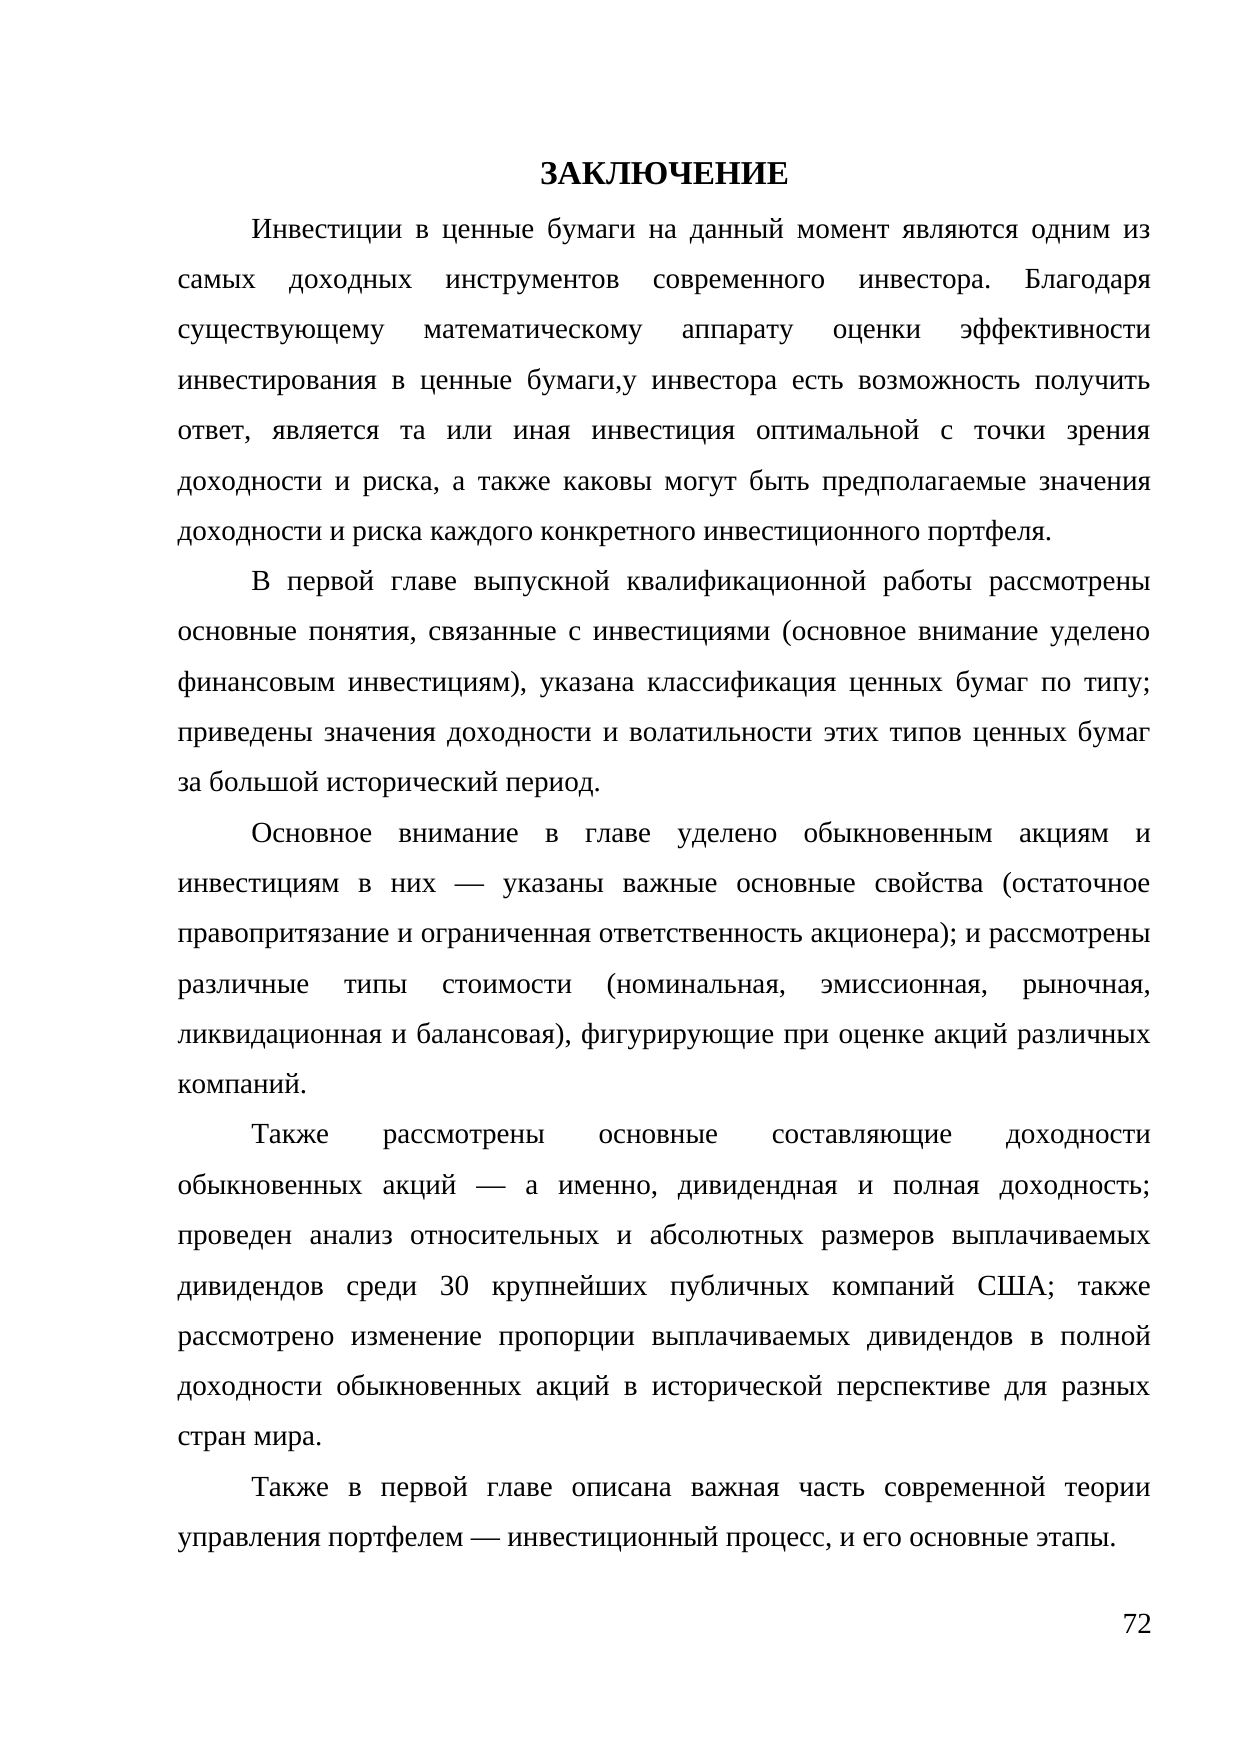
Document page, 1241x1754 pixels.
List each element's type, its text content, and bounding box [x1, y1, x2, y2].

text Также рассмотрены основные составляющие доходности обыкновенных акций — а именно, дивидендная и полная доходность; проведен анализ относительных и абсолютных размеров выплачиваемых дивидендов среди 30 крупнейших публичных компаний США; также рассмотрено изменение пропорции выплачиваемых дивидендов в полной доходности обыкновенных акций в исторической перспективе для разных стран мира. [177, 1117, 1152, 1452]
text Также в первой главе описана важная часть современной теории управления портфелем — инвестиционный процесс, и его основные этапы. [177, 1469, 1152, 1553]
text Инвестиции в ценные бумаги на данный момент являются одним из самых доходных инструментов современного инвестора. Благодаря существующему математическому аппарату оценки эффективности инвестирования в ценные бумаги,у инвестора есть возможность получить ответ, является та или иная инвестиция оптимальной с точки зрения доходности и риска, а также каковы могут быть предполагаемые значения доходности и риска каждого конкретного инвестиционного портфеля. [177, 211, 1152, 546]
subtitle ЗАКЛЮЧЕНИЕ [177, 153, 1152, 192]
text Основное внимание в главе уделено обыкновенным акциям и инвестициям в них — указаны важные основные свойства (остаточное правопритязание и ограниченная ответственность акционера); и рассмотрены различные типы стоимости (номинальная, эмиссионная, рыночная, ликвидационная и балансовая), фигурирующие при оценке акций различных компаний. [177, 815, 1152, 1100]
text В первой главе выпускной квалификационной работы рассмотрены основные понятия, связанные с инвестициями (основное внимание уделено финансовым инвестициям), указана классификация ценных бумаг по типу; приведены значения доходности и волатильности этих типов ценных бумаг за большой исторический период. [177, 563, 1152, 798]
